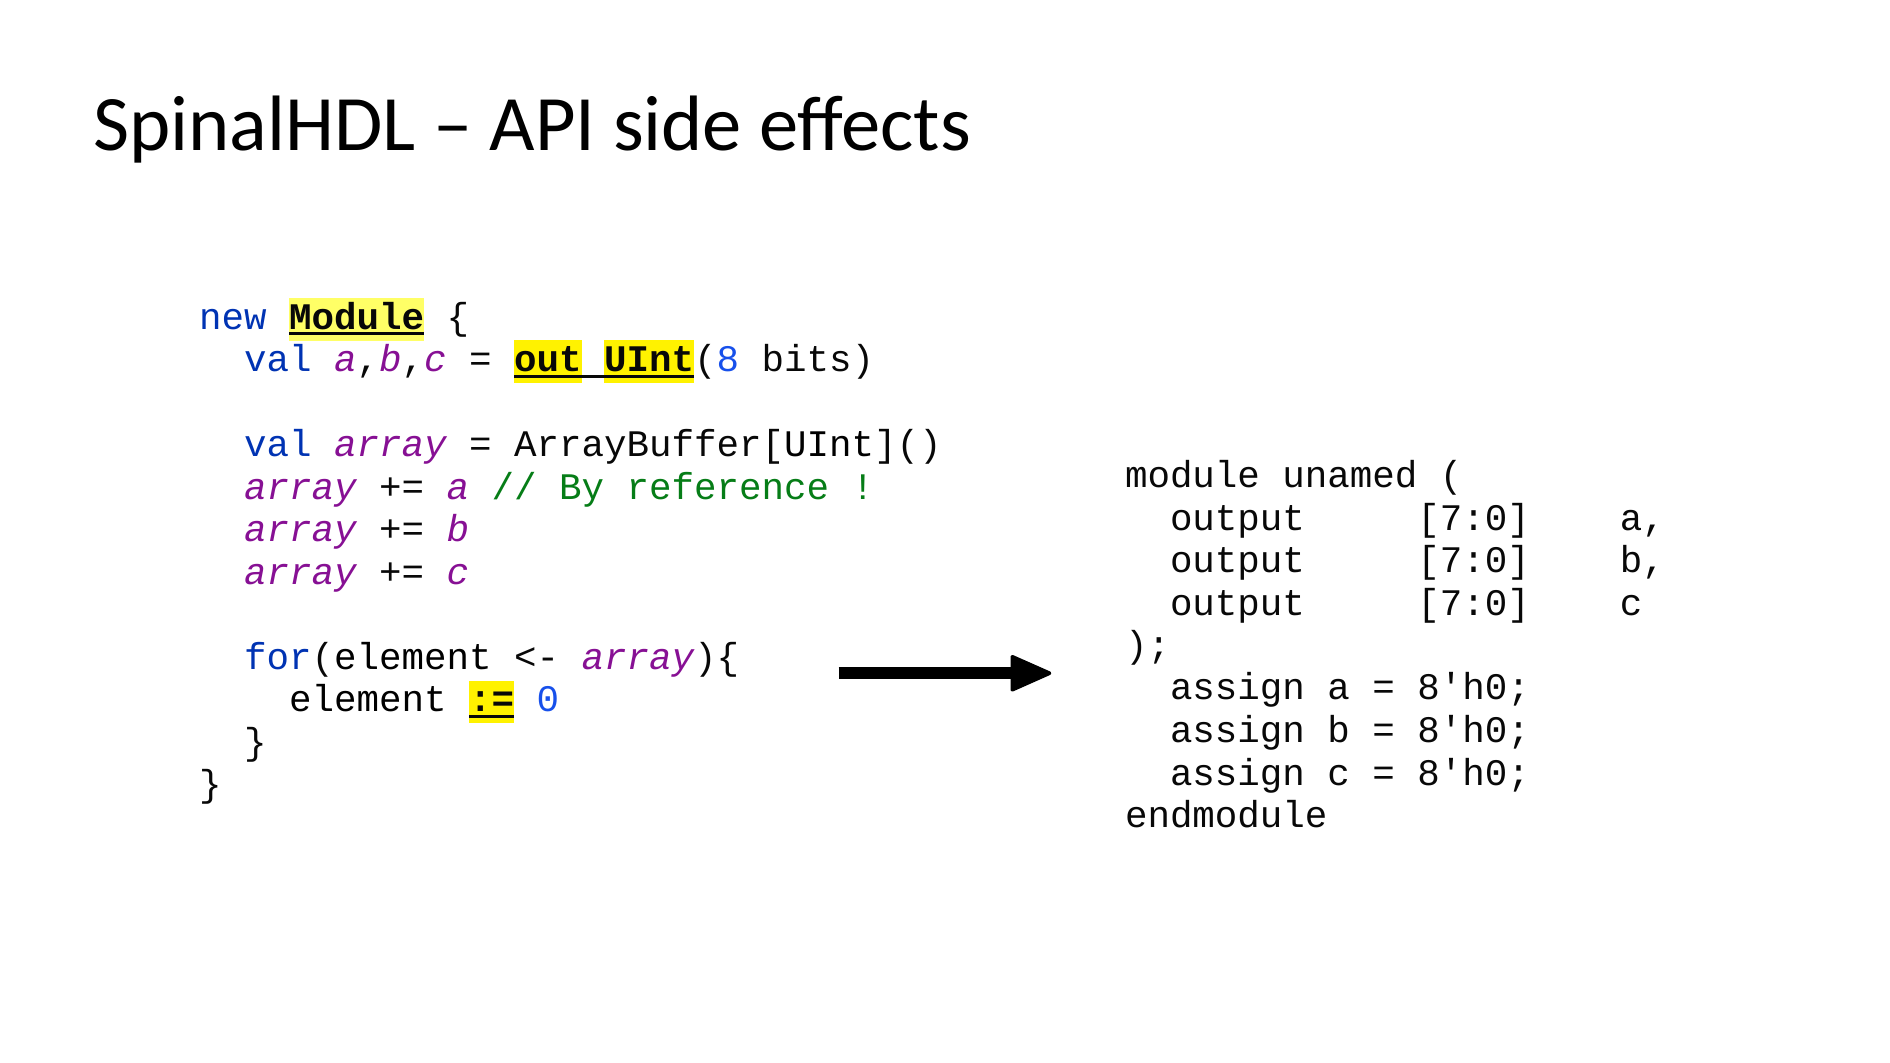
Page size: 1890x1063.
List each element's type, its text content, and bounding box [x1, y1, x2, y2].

text_box new Module { val a,b,c = out UInt(8 bits) val array = ArrayBuffer[UInt]() array += a // By reference ! array += b array += c for(element <- array){ element := 0 } } [94, 248, 981, 816]
title SpinalHDL – API side effects [93, 42, 1795, 220]
text_box module unamed ( output [7:0] a, output [7:0] b, output [7:0] c ); assign a = 8'h0; assign b = 8'h0; assign c = 8'h0; endmodule [1110, 448, 1725, 1063]
